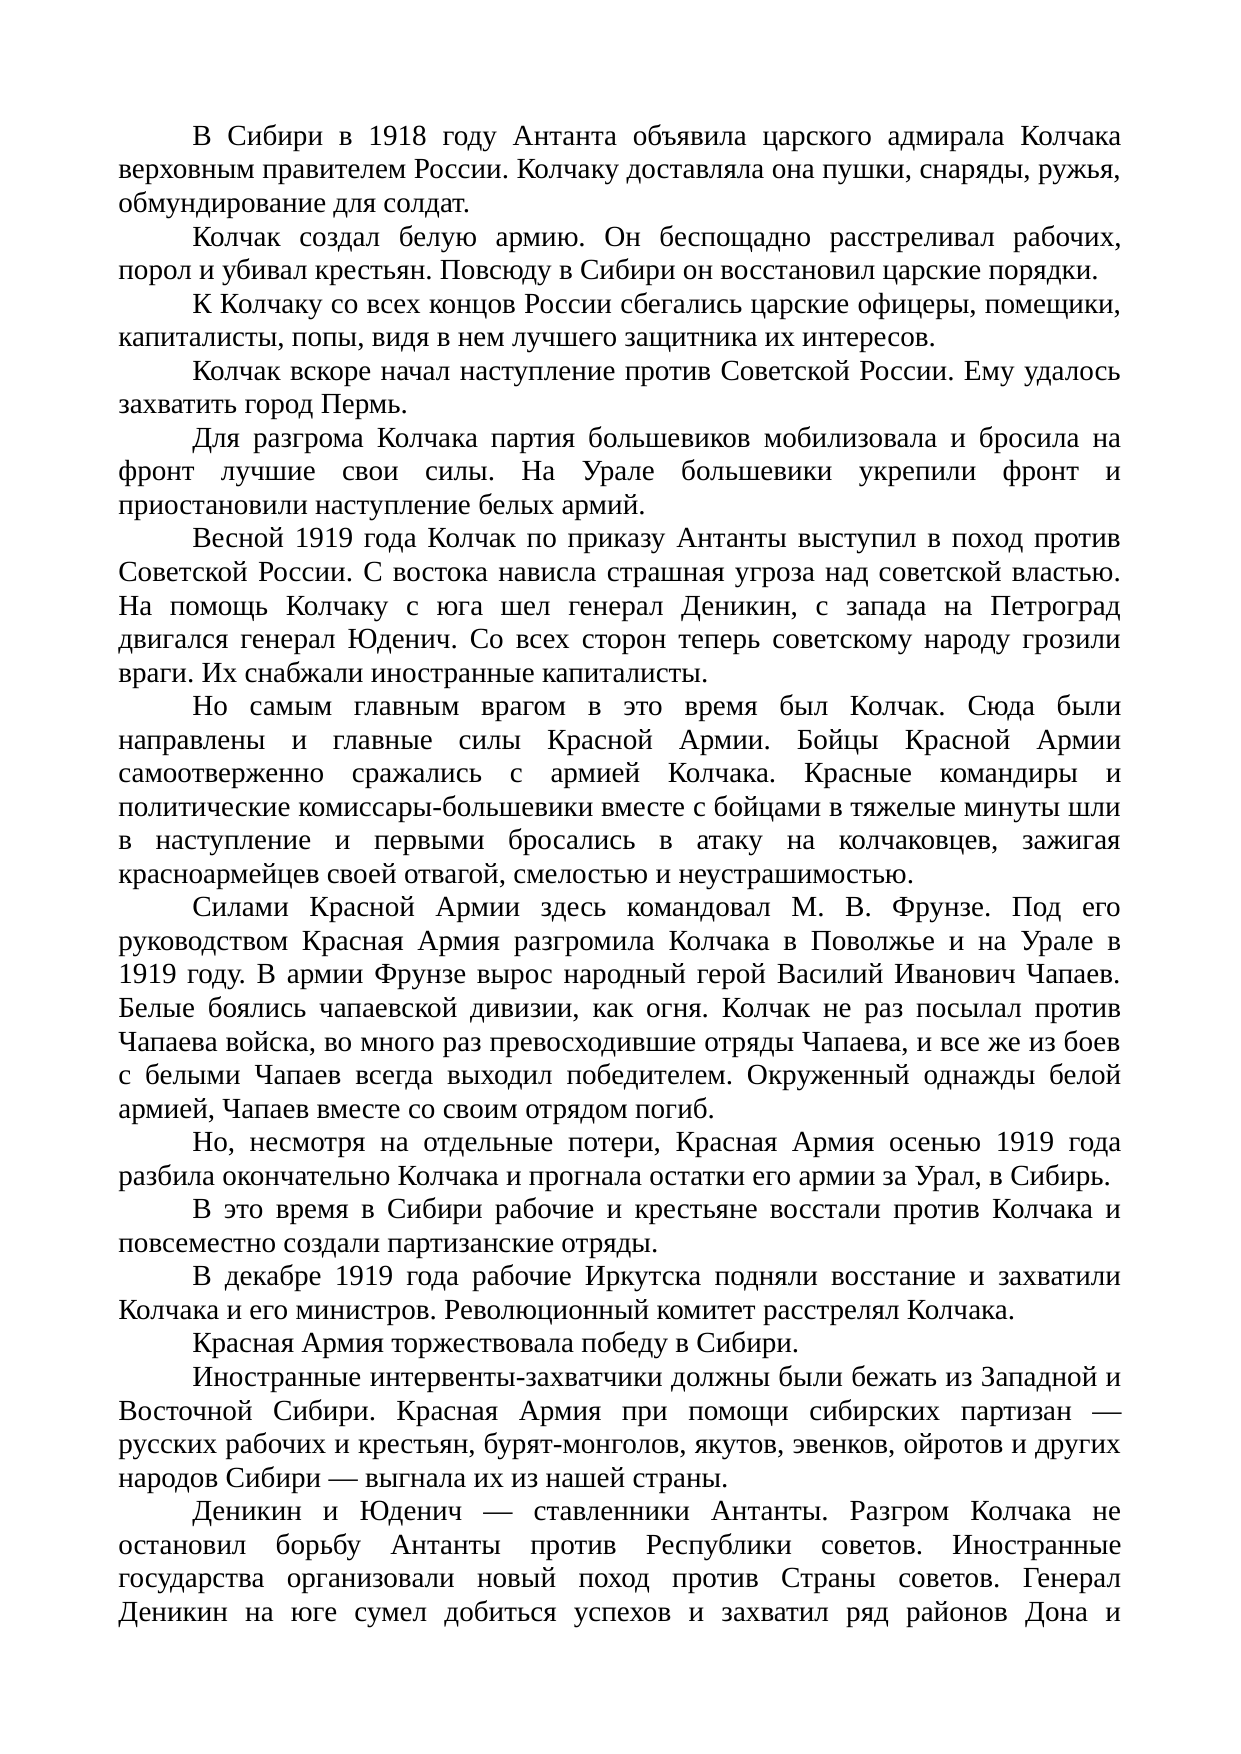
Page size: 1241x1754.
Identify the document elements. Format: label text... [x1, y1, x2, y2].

text Колчак вскоре начал наступление против Советской России. Ему удалось захватить город Пермь. [118, 353, 1122, 420]
text Но самым главным врагом в это время был Колчак. Сюда были направлены и главные силы Красной Армии. Бойцы Красной Армии самоотверженно сражались с армией Колчака. Красные командиры и политические комиссары-большевики вместе с бойцами в тяжелые минуты шли в наступление и первыми бросались в атаку на колчаковцев, зажигая красноармейцев своей отвагой, смелостью и неустрашимостью. [118, 688, 1122, 889]
text К Колчаку со всех концов России сбегались царские офицеры, помещики, капиталисты, попы, видя в нем лучшего защитника их интересов. [118, 286, 1122, 353]
text В Сибири в 1918 году Антанта объявила царского адмирала Колчака верховным правителем России. Колчаку доставляла она пушки, снаряды, ружья, обмундирование для солдат. [118, 118, 1122, 219]
text В декабре 1919 года рабочие Иркутска подняли восстание и захватили Колчака и его министров. Революционный комитет расстрелял Колчака. [118, 1258, 1122, 1326]
text Деникин и Юденич — ставленники Антанты. Разгром Колчака не остановил борьбу Антанты против Республики советов. Иностранные государства организовали новый поход против Страны советов. Генерал Деникин на юге сумел добиться успехов и захватил ряд районов Дона и [118, 1493, 1122, 1627]
text В это время в Сибири рабочие и крестьяне восстали против Колчака и повсеместно создали партизанские отряды. [118, 1191, 1122, 1258]
text Весной 1919 года Колчак по приказу Антанты выступил в поход против Советской России. С востока нависла страшная угроза над советской властью. На помощь Колчаку с юга шел генерал Деникин, с запада на Петроград двигался генерал Юденич. Со всех сторон теперь советскому народу грозили враги. Их снабжали иностранные капиталисты. [118, 521, 1122, 688]
text Иностранные интервенты-захватчики должны были бежать из Западной и Восточной Сибири. Красная Армия при помощи сибирских партизан — русских рабочих и крестьян, бурят-монголов, якутов, эвенков, ойротов и других народов Сибири — выгнала их из нашей страны. [118, 1359, 1122, 1493]
text Красная Армия торжествовала победу в Сибири. [118, 1326, 1122, 1359]
text Силами Красной Армии здесь командовал М. В. Фрунзе. Под его руководством Красная Армия разгромила Колчака в Поволжье и на Урале в 1919 году. В армии Фрунзе вырос народный герой Василий Иванович Чапаев. Белые боялись чапаевской дивизии, как огня. Колчак не раз посылал против Чапаева войска, во много раз превосходившие отряды Чапаева, и все же из боев с белыми Чапаев всегда выходил победителем. Окруженный однажды белой армией, Чапаев вместе со своим отрядом погиб. [118, 889, 1122, 1124]
text Но, несмотря на отдельные потери, Красная Армия осенью 1919 года разбила окончательно Колчака и прогнала остатки его армии за Урал, в Сибирь. [118, 1124, 1122, 1191]
text Для разгрома Колчака партия большевиков мобилизовала и бросила на фронт лучшие свои силы. На Урале большевики укрепили фронт и приостановили наступление белых армий. [118, 420, 1122, 521]
text Колчак создал белую армию. Он беспощадно расстреливал рабочих, порол и убивал крестьян. Повсюду в Сибири он восстановил царские порядки. [118, 219, 1122, 286]
